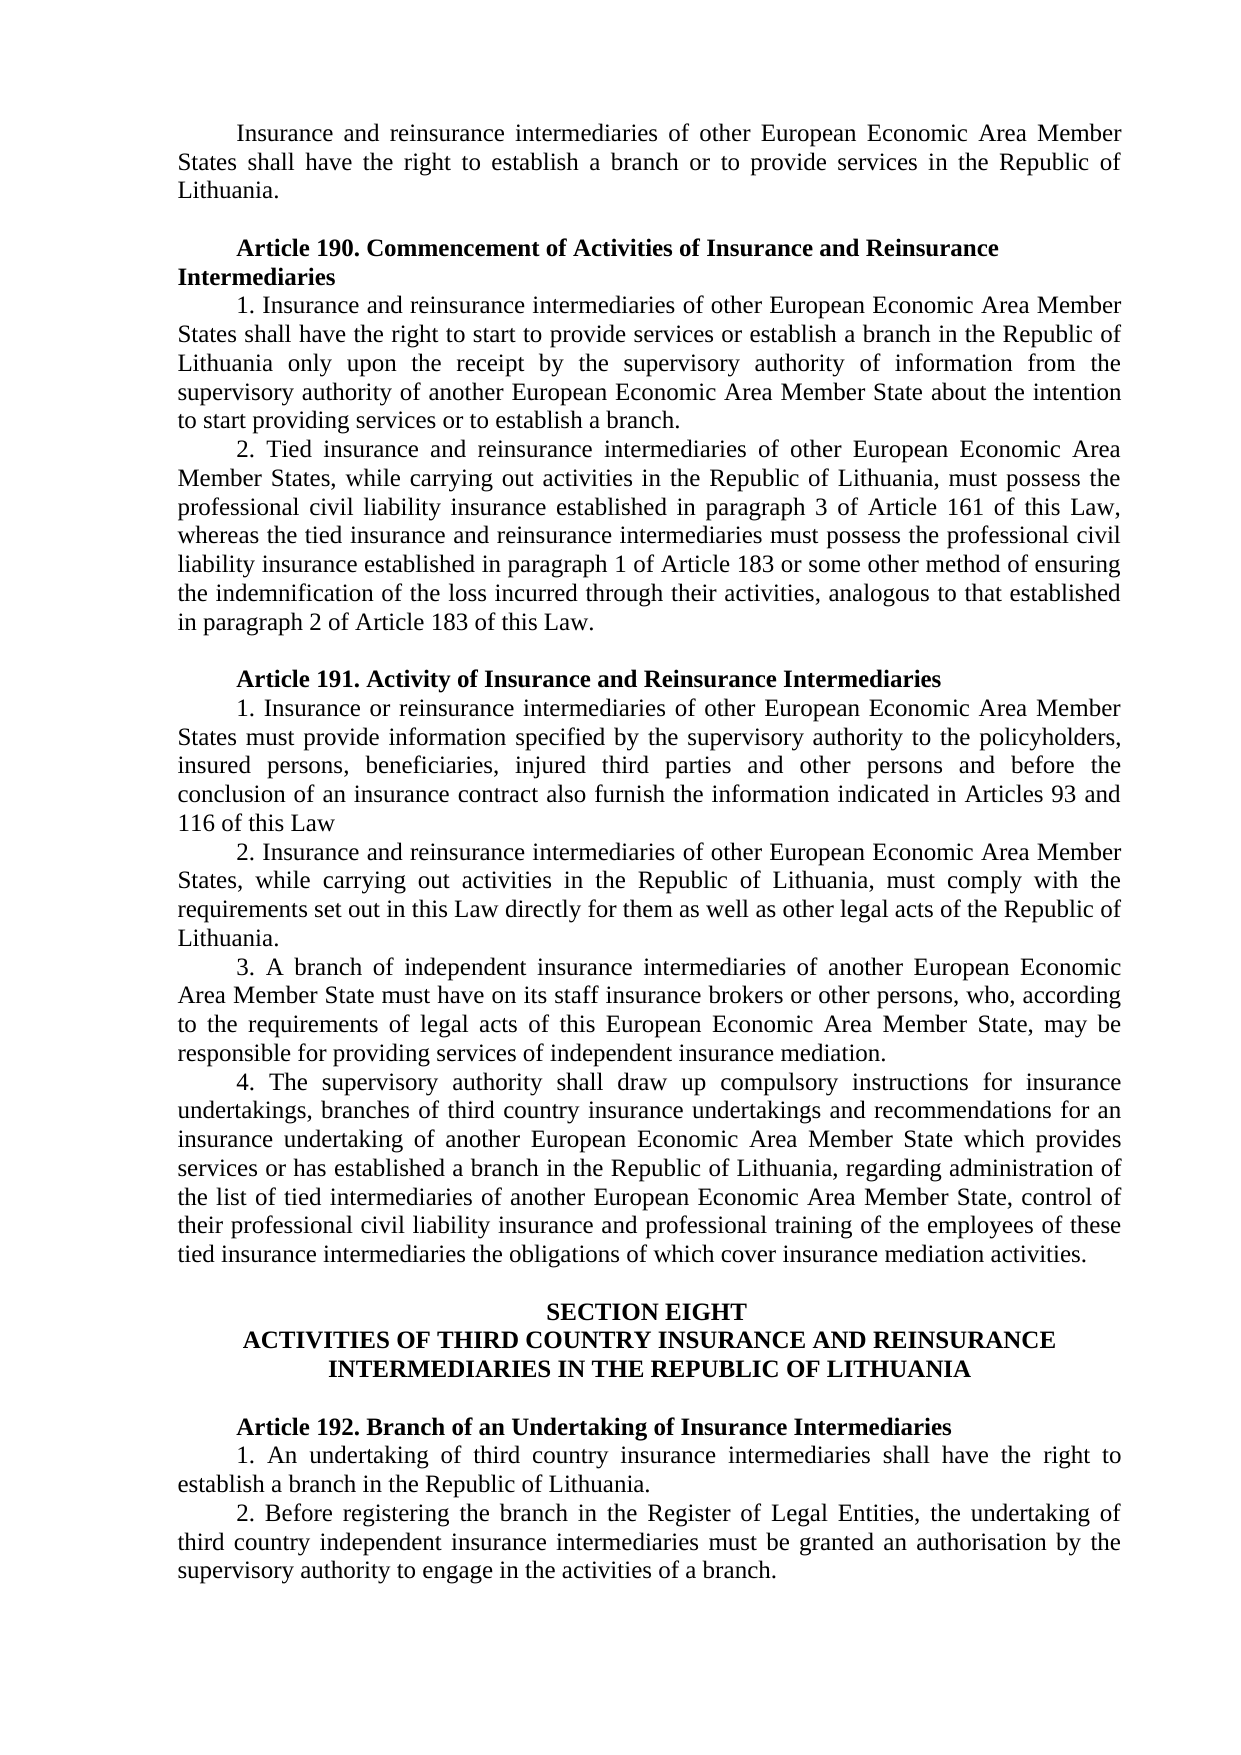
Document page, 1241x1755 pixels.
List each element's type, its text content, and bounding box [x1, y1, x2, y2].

text 3. A branch of independent insurance intermediaries of another European Economic Area Member State must have on its staff insurance brokers or other persons, who, according to the requirements of legal acts of this European Economic Area Member State, may be responsible for providing services of independent insurance mediation. [177, 952, 1122, 1067]
text ACTIVITIES OF THIRD COUNTRY INSURANCE AND REINSURANCE INTERMEDIARIES IN THE REPUBLIC OF LITHUANIA [177, 1326, 1122, 1383]
text 4. The supervisory authority shall draw up compulsory instructions for insurance undertakings, branches of third country insurance undertakings and recommendations for an insurance undertaking of another European Economic Area Member State which provides services or has established a branch in the Republic of Lithuania, regarding administration of the list of tied intermediaries of another European Economic Area Member State, control of their professional civil liability insurance and professional training of the employees of these tied insurance intermediaries the obligations of which cover insurance mediation activities. [177, 1067, 1122, 1268]
text 1. Insurance and reinsurance intermediaries of other European Economic Area Member States shall have the right to start to provide services or establish a branch in the Republic of Lithuania only upon the receipt by the supervisory authority of information from the supervisory authority of another European Economic Area Member State about the intention to start providing services or to establish a branch. [177, 291, 1122, 434]
text Insurance and reinsurance intermediaries of other European Economic Area Member States shall have the right to establish a branch or to provide services in the Republic of Lithuania. [177, 118, 1122, 204]
text 1. An undertaking of third country insurance intermediaries shall have the right to establish a branch in the Republic of Lithuania. [177, 1441, 1122, 1498]
text Article 190. Commencement of Activities of Insurance and Reinsurance Intermediaries [177, 233, 1122, 291]
text Article 191. Activity of Insurance and Reinsurance Intermediaries [177, 664, 1122, 693]
text 1. Insurance or reinsurance intermediaries of other European Economic Area Member States must provide information specified by the supervisory authority to the policyholders, insured persons, beneficiaries, injured third parties and other persons and before the conclusion of an insurance contract also furnish the information indicated in Articles 93 and 116 of this Law [177, 693, 1122, 837]
text SECTION EIGHT [177, 1297, 1122, 1326]
text Article 192. Branch of an Undertaking of Insurance Intermediaries [177, 1412, 1122, 1441]
text 2. Tied insurance and reinsurance intermediaries of other European Economic Area Member States, while carrying out activities in the Republic of Lithuania, must possess the professional civil liability insurance established in paragraph 3 of Article 161 of this Law, whereas the tied insurance and reinsurance intermediaries must possess the professional civil liability insurance established in paragraph 1 of Article 183 or some other method of ensuring the indemnification of the loss incurred through their activities, analogous to that established in paragraph 2 of Article 183 of this Law. [177, 434, 1122, 636]
text 2. Before registering the branch in the Register of Legal Entities, the undertaking of third country independent insurance intermediaries must be granted an authorisation by the supervisory authority to engage in the activities of a branch. [177, 1498, 1122, 1584]
text 2. Insurance and reinsurance intermediaries of other European Economic Area Member States, while carrying out activities in the Republic of Lithuania, must comply with the requirements set out in this Law directly for them as well as other legal acts of the Republic of Lithuania. [177, 837, 1122, 952]
